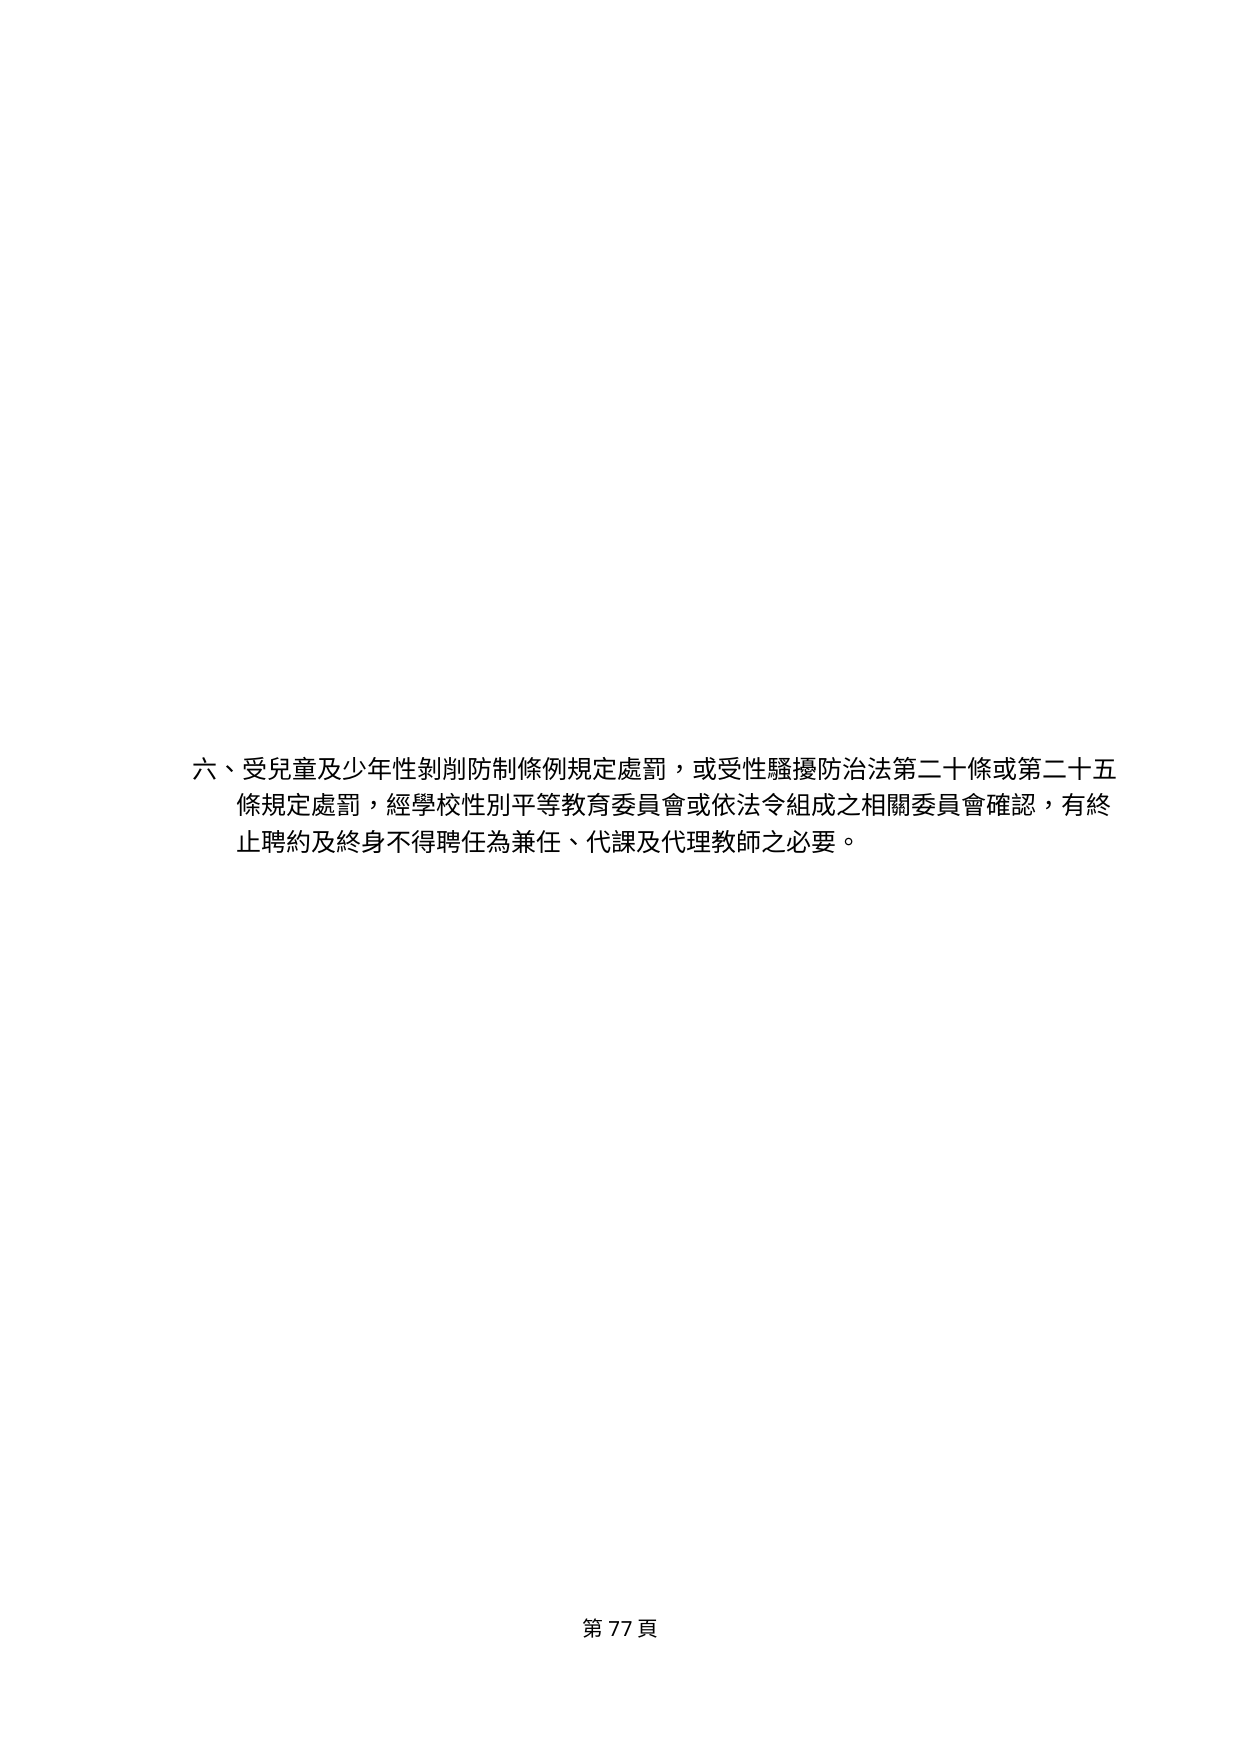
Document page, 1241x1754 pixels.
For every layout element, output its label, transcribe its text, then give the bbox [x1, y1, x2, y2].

text 六、受兒童及少年性剝削防制條例規定處罰，或受性騷擾防治法第二十條或第二十五條規定處罰，經學校性別平等教育委員會或依法令組成之相關委員會確認，有終止聘約及終身不得聘任為兼任、代課及代理教師之必要。 [192, 749, 1122, 858]
